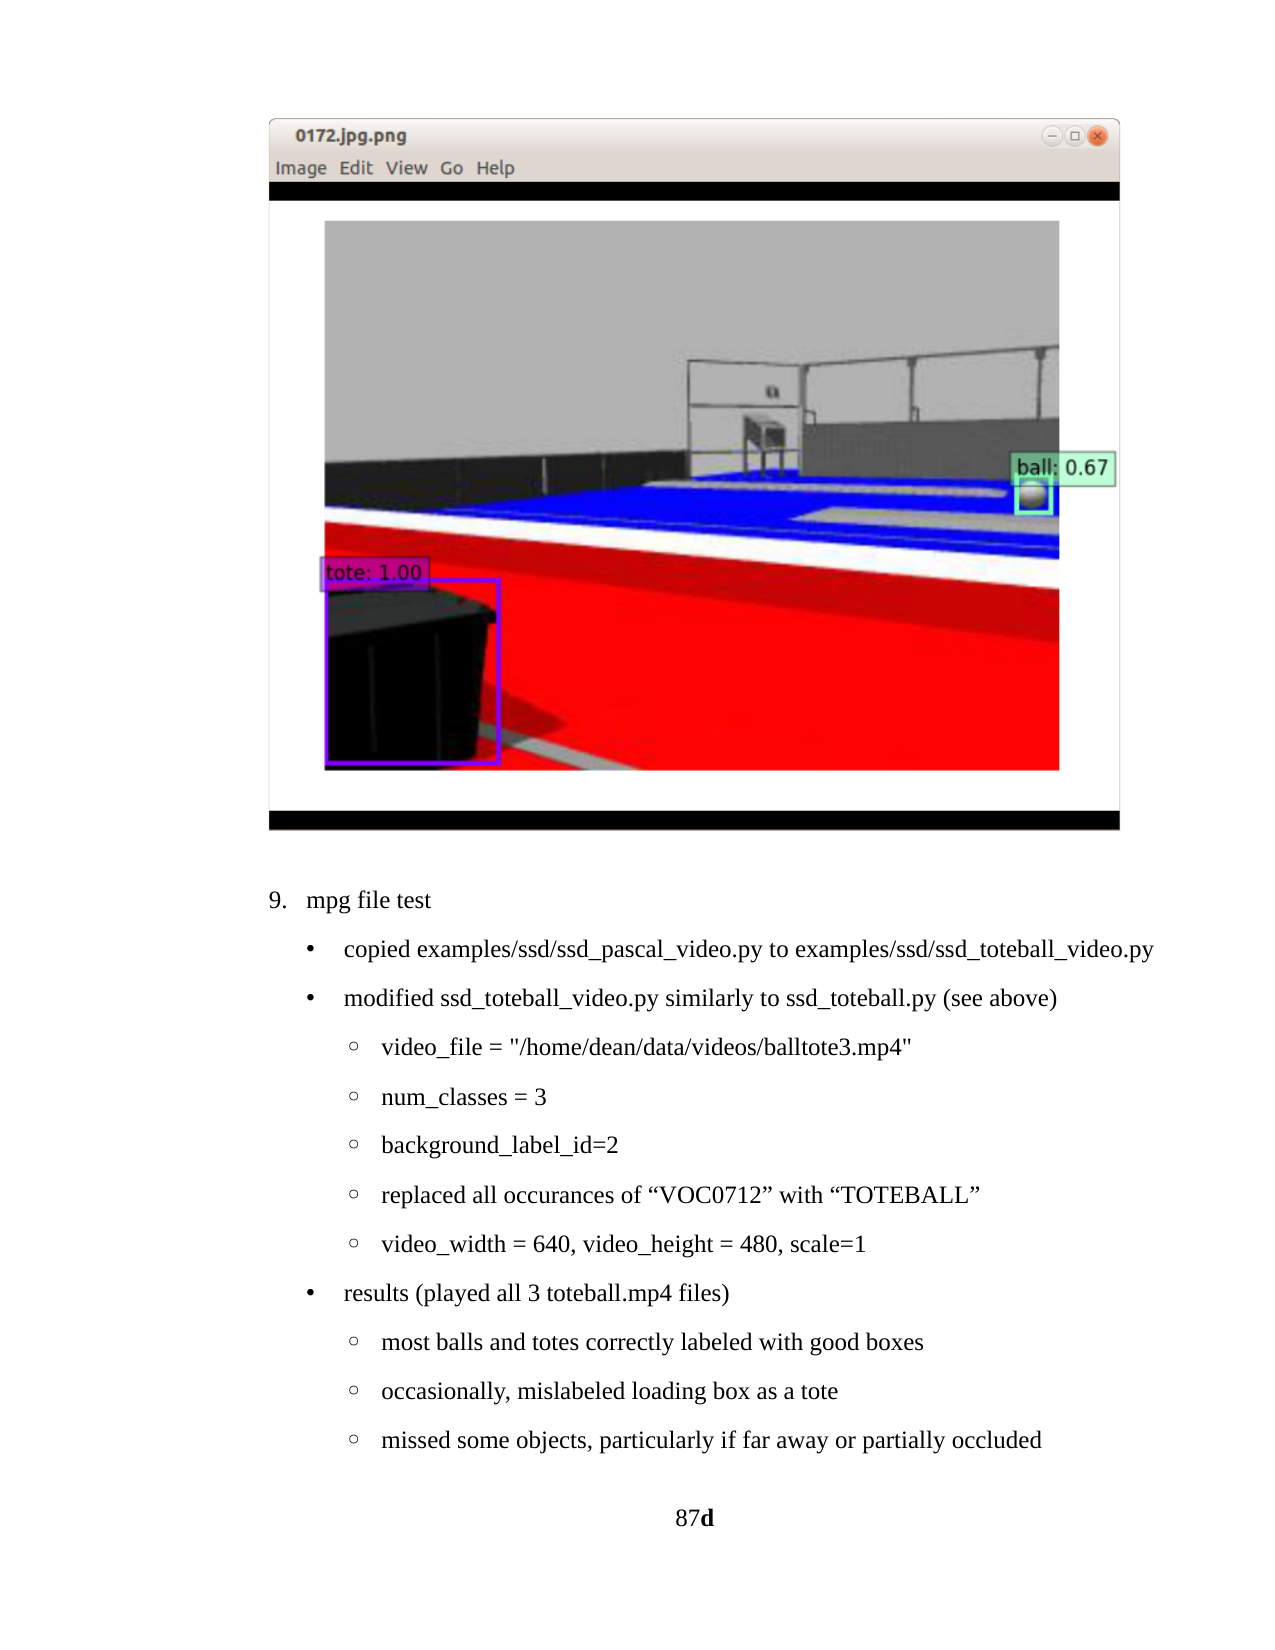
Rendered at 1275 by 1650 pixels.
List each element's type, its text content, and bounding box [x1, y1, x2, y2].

list num_classes = 3 [344, 1082, 1158, 1110]
list most balls and totes correctly labeled with good boxes [344, 1327, 1158, 1356]
list replaced all occurances of “VOC0712” with “TOTEBALL” [344, 1180, 1158, 1208]
picture [268, 118, 1121, 831]
list background_label_id=2 [344, 1131, 1158, 1159]
list video_file = "/home/dean/data/videos/balltote3.mp4" [344, 1032, 1158, 1061]
list mpg file test [269, 885, 1158, 914]
list copied examples/ssd/ssd_pascal_video.py to examples/ssd/ssd_toteball_video.py [306, 934, 1158, 963]
list missed some objects, particularly if far away or partially occluded [344, 1425, 1158, 1454]
list occasionally, mislabeled loading box as a tote [344, 1376, 1158, 1405]
list results (played all 3 toteball.mp4 files) [306, 1278, 1158, 1307]
list modified ssd_toteball_video.py similarly to ssd_toteball.py (see above) [306, 983, 1158, 1012]
list video_width = 640, video_height = 480, scale=1 [344, 1229, 1158, 1257]
